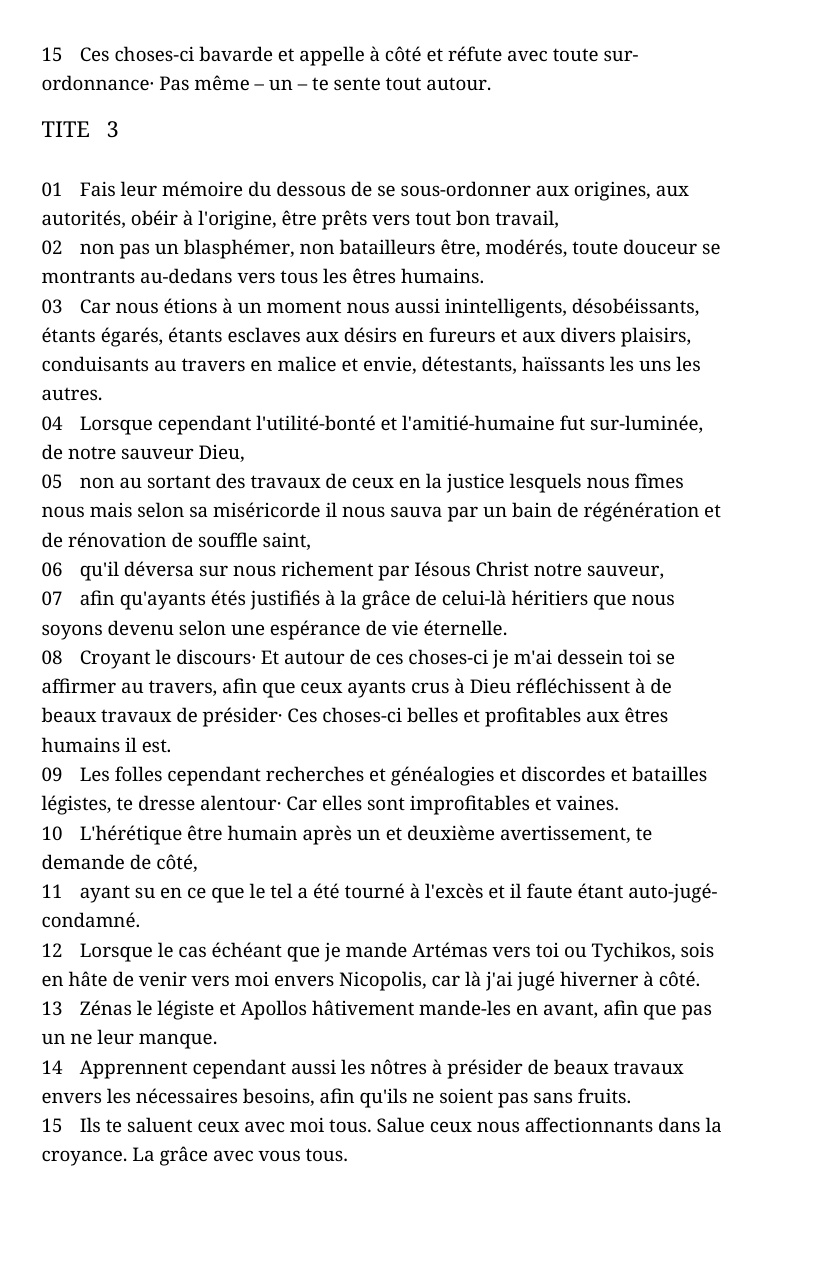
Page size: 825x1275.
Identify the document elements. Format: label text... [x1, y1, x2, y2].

text 15 Ces choses-ci bavarde et appelle à côté et réfute avec toute sur-ordonnance· Pas même – un – te sente tout autour. [41, 41, 724, 96]
text TITE 3 [41, 114, 724, 144]
text 01 Fais leur mémoire du dessous de se sous-ordonner aux origines, aux autorités, obéir à l'origine, être prêts vers tout bon travail, 02 non pas un blasphémer, non batailleurs être, modérés, toute douceur se montrants au-dedans vers tous les êtres humains. 03 Car nous étions à un moment nous aussi inintelligents, désobéissants, étants égarés, étants esclaves aux désirs en fureurs et aux divers plaisirs, conduisants au travers en malice et envie, détestants, haïssants les uns les autres. 04 Lorsque cependant l'utilité-bonté et l'amitié-humaine fut sur-luminée, de notre sauveur Dieu, 05 non au sortant des travaux de ceux en la justice lesquels nous fîmes nous mais selon sa miséricorde il nous sauva par un bain de régénération et de rénovation de souffle saint, 06 qu'il déversa sur nous richement par Iésous Christ notre sauveur, 07 afin qu'ayants étés justifiés à la grâce de celui-là héritiers que nous soyons devenu selon une espérance de vie éternelle. 08 Croyant le discours· Et autour de ces choses-ci je m'ai dessein toi se affirmer au travers, afin que ceux ayants crus à Dieu réfléchissent à de beaux travaux de présider· Ces choses-ci belles et profitables aux êtres humains il est. 09 Les folles cependant recherches et généalogies et discordes et batailles légistes, te dresse alentour· Car elles sont improfitables et vaines. 10 L'hérétique être humain après un et deuxième avertissement, te demande de côté, 11 ayant su en ce que le tel a été tourné à l'excès et il faute étant auto-jugé-condamné. 12 Lorsque le cas échéant que je mande Artémas vers toi ou Tychikos, sois en hâte de venir vers moi envers Nicopolis, car là j'ai jugé hiverner à côté. 13 Zénas le légiste et Apollos hâtivement mande-les en avant, afin que pas un ne leur manque. 14 Apprennent cependant aussi les nôtres à présider de beaux travaux envers les nécessaires besoins, afin qu'ils ne soient pas sans fruits. 15 Ils te saluent ceux avec moi tous. Salue ceux nous affectionnants dans la croyance. La grâce avec vous tous. [41, 149, 724, 1167]
